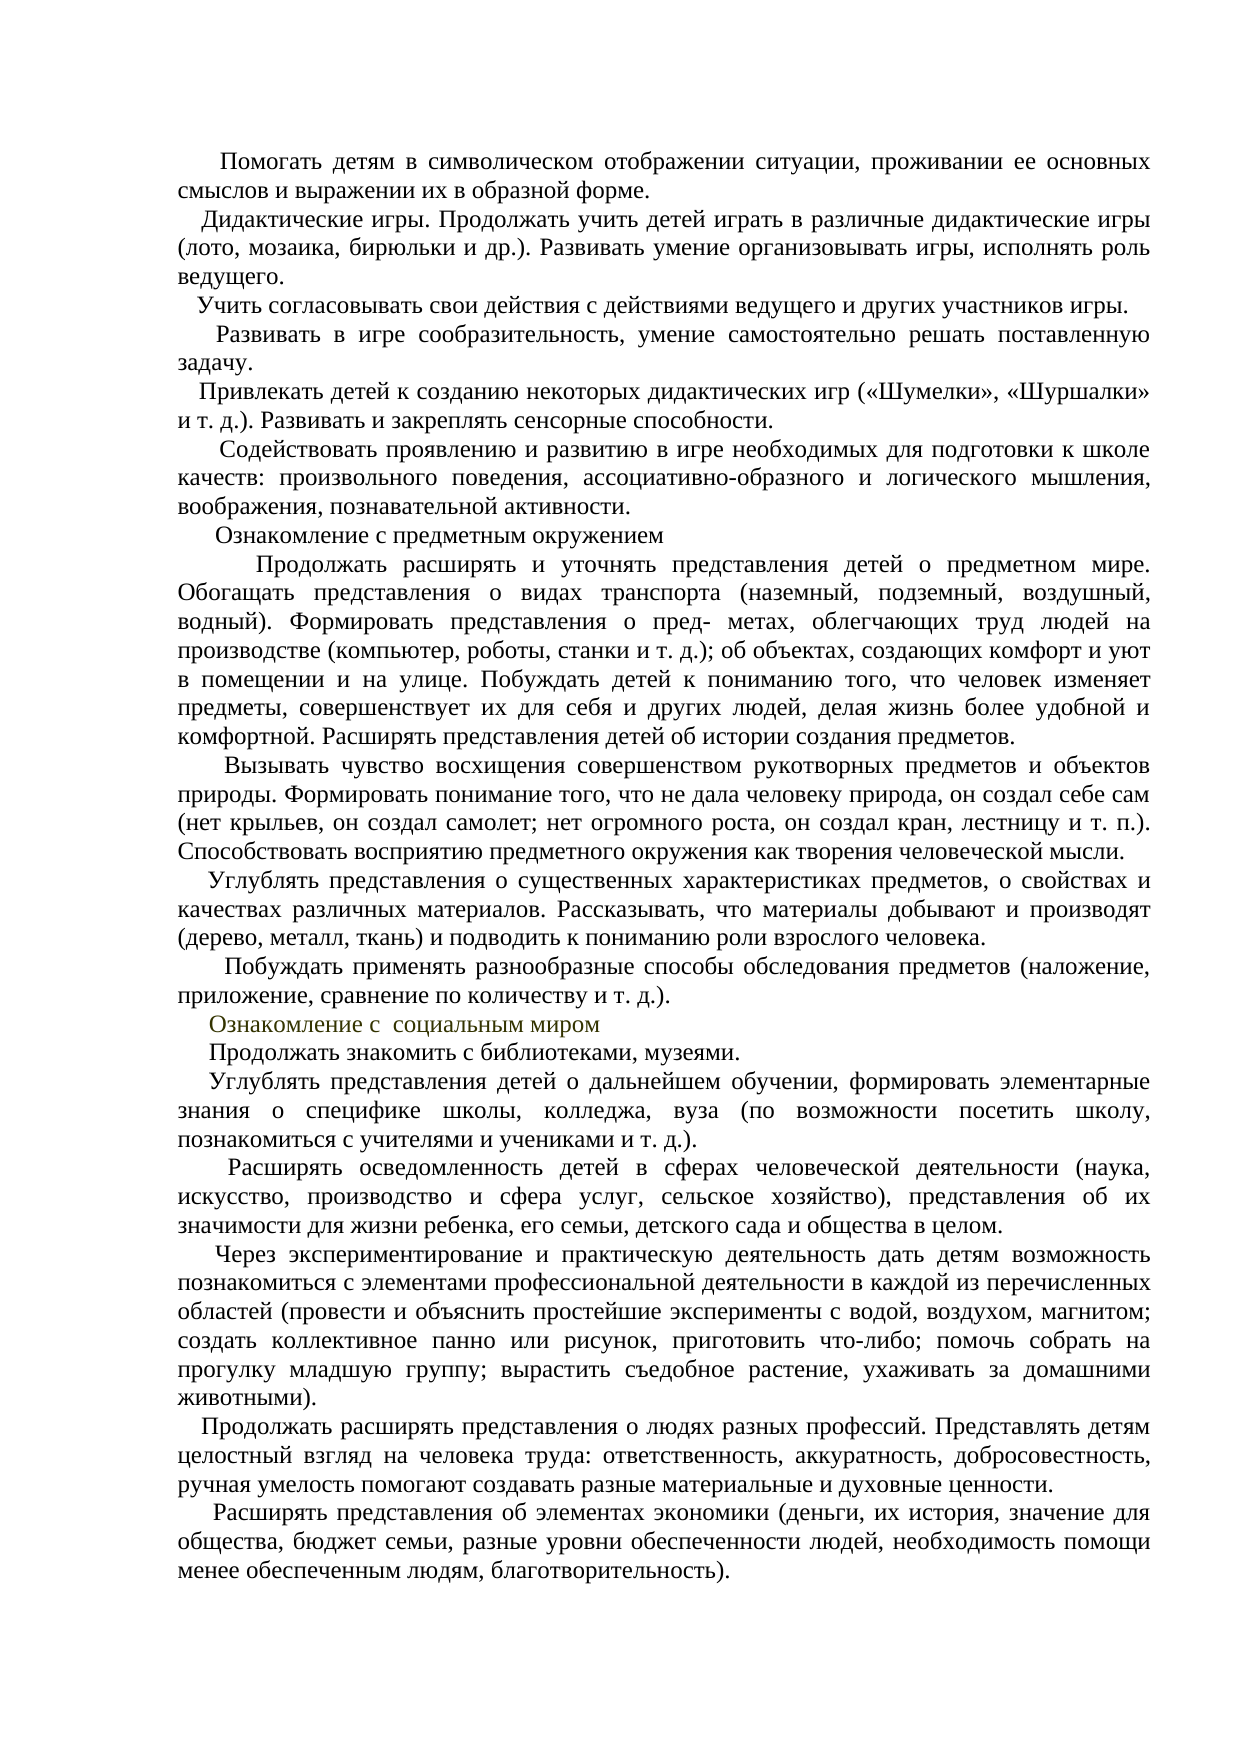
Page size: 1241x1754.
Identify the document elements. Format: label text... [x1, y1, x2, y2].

text Продолжать знакомить с библиотеками, музеями. [177, 1037, 1152, 1066]
text Развивать в игре сообразительность, умение самостоятельно решать поставленную задачу. [177, 319, 1152, 376]
text Продолжать расширять представления о людях разных профессий. Представлять детям целостный взгляд на человека труда: ответственность, аккуратность, добросовестность, ручная умелость помогают создавать разные материальные и духовные ценности. [177, 1411, 1152, 1497]
text Расширять осведомленность детей в сферах человеческой деятельности (наука, искусство, производство и сфера услуг, сельское хозяйство), представления об их значимости для жизни ребенка, его семьи, детского сада и общества в целом. [177, 1152, 1152, 1239]
text Продолжать расширять и уточнять представления детей о предметном мире. Обогащать представления о видах транспорта (наземный, подземный, воздушный, водный). Формировать представления о пред- метах, облегчающих труд людей на производстве (компьютер, роботы, станки и т. д.); об объектах, создающих комфорт и уют в помещении и на улице. Побуждать детей к пониманию того, что человек изменяет предметы, совершенствует их для себя и других людей, делая жизнь более удобной и комфортной. Расширять представления детей об истории создания предметов. [177, 549, 1152, 750]
text Содействовать проявлению и развитию в игре необходимых для подготовки к школе качеств: произвольного поведения, ассоциативно-образного и логического мышления, воображения, познавательной активности. [177, 434, 1152, 520]
text Расширять представления об элементах экономики (деньги, их история, значение для общества, бюджет семьи, разные уровни обеспеченности людей, необходимость помощи менее обеспеченным людям, благотворительность). [177, 1497, 1152, 1584]
text Углублять представления о существенных характеристиках предметов, о свойствах и качествах различных материалов. Рассказывать, что материалы добывают и производят (дерево, металл, ткань) и подводить к пониманию роли взрослого человека. [177, 865, 1152, 951]
text Побуждать применять разнообразные способы обследования предметов (наложение, приложение, сравнение по количеству и т. д.). [177, 951, 1152, 1009]
text Через экспериментирование и практическую деятельность дать детям возможность познакомиться с элементами профессиональной деятельности в каждой из перечисленных областей (провести и объяснить простейшие эксперименты с водой, воздухом, магнитом; создать коллективное панно или рисунок, приготовить что-либо; помочь собрать на прогулку младшую группу; вырастить съедобное растение, ухаживать за домашними животными). [177, 1239, 1152, 1411]
text Помогать детям в символическом отображении ситуации, проживании ее основных смыслов и выражении их в образной форме. [177, 146, 1152, 204]
text Ознакомление с предметным окружением [177, 520, 1152, 549]
text Углублять представления детей о дальнейшем обучении, формировать элементарные знания о специфике школы, колледжа, вуза (по возможности посетить школу, познакомиться с учителями и учениками и т. д.). [177, 1066, 1152, 1152]
text Учить согласовывать свои действия с действиями ведущего и других участников игры. [177, 290, 1152, 319]
text Привлекать детей к созданию некоторых дидактических игр («Шумелки», «Шуршалки» и т. д.). Развивать и закреплять сенсорные способности. [177, 376, 1152, 434]
text Вызывать чувство восхищения совершенством рукотворных предметов и объектов природы. Формировать понимание того, что не дала человеку природа, он создал себе сам (нет крыльев, он создал самолет; нет огромного роста, он создал кран, лестницу и т. п.). Способствовать восприятию предметного окружения как творения человеческой мысли. [177, 750, 1152, 865]
text Дидактические игры. Продолжать учить детей играть в различные дидактические игры (лото, мозаика, бирюльки и др.). Развивать умение организовывать игры, исполнять роль ведущего. [177, 204, 1152, 290]
text Ознакомление с социальным миром [177, 1009, 1152, 1037]
